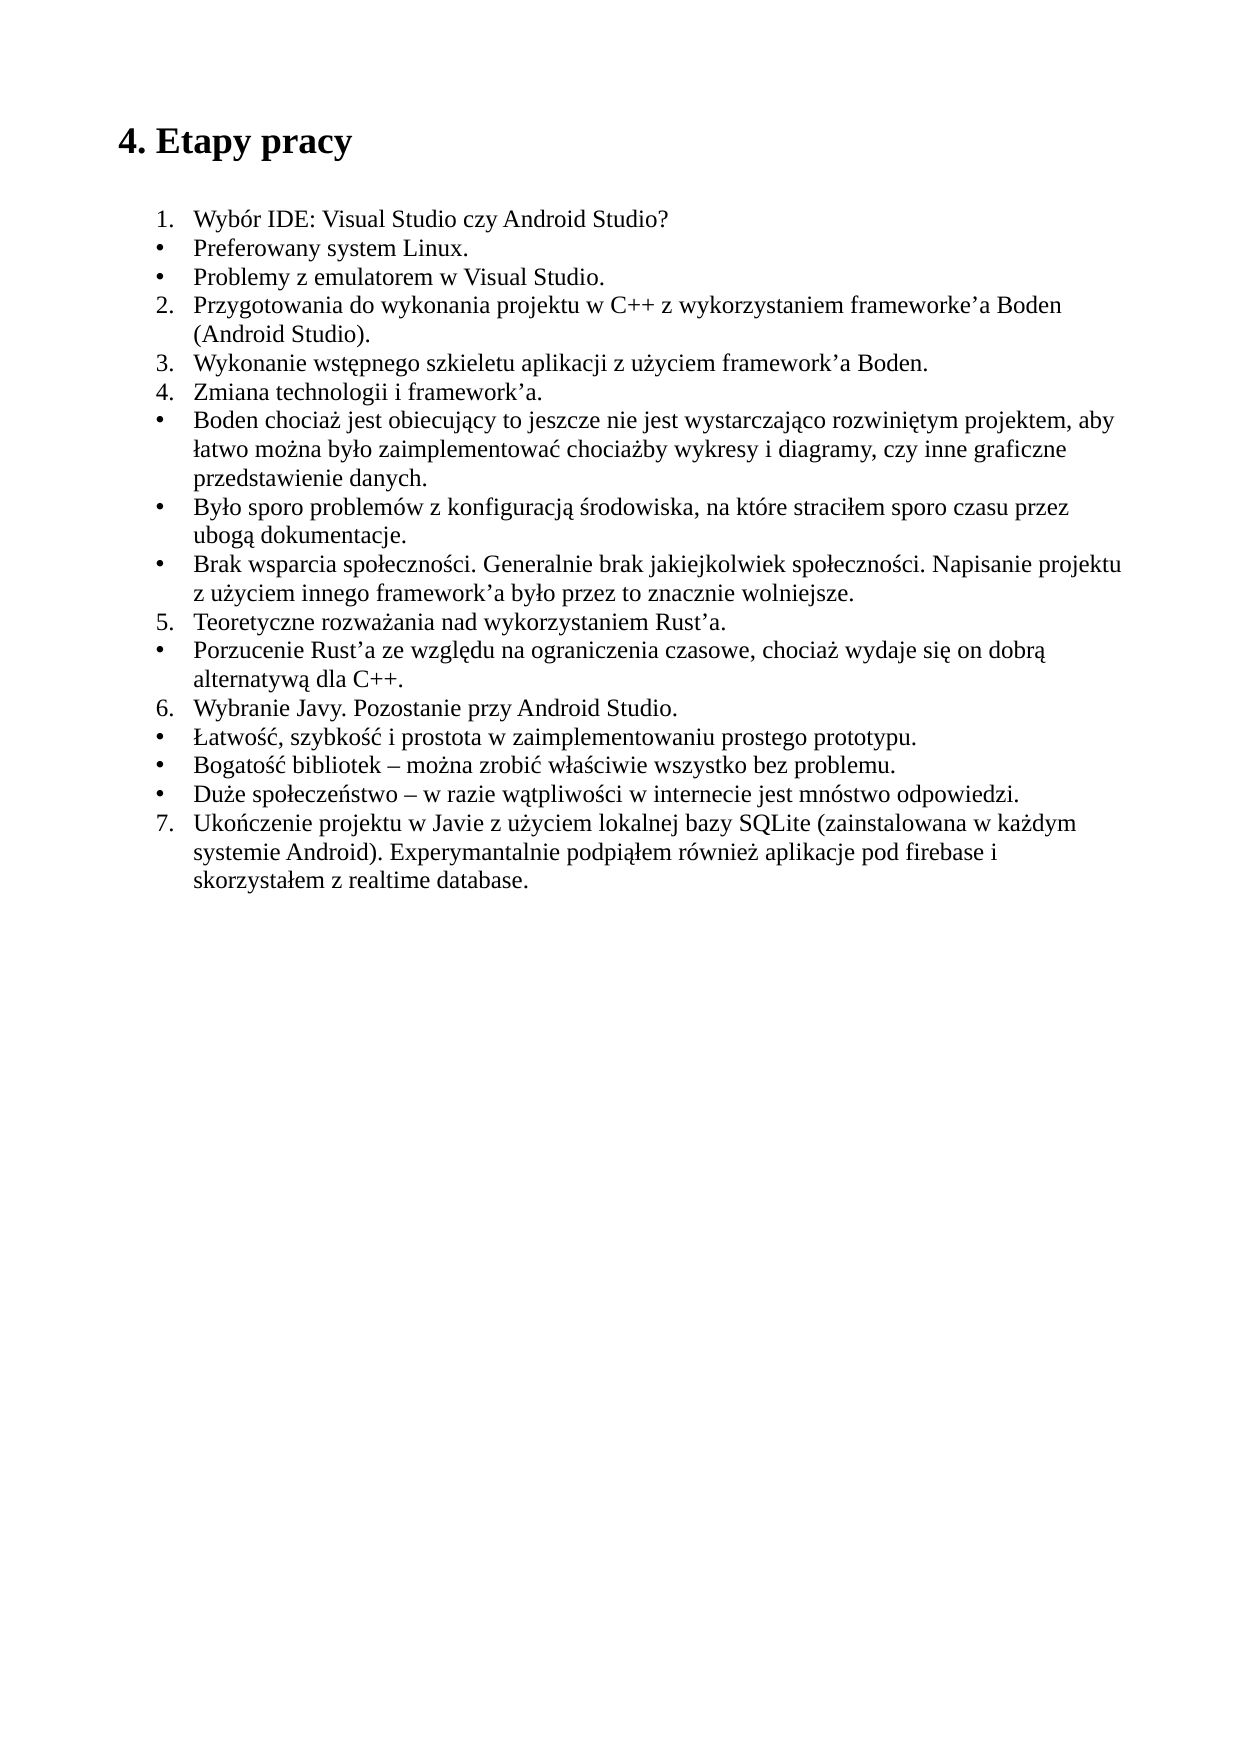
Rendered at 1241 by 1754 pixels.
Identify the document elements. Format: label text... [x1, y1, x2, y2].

list Łatwość, szybkość i prostota w zaimplementowaniu prostego prototypu. [156, 722, 1122, 751]
list Boden chociaż jest obiecujący to jeszcze nie jest wystarczająco rozwiniętym projektem, aby łatwo można było zaimplementować chociażby wykresy i diagramy, czy inne graficzne przedstawienie danych. [156, 406, 1122, 492]
list Preferowany system Linux. [156, 233, 1122, 262]
list Bogatość bibliotek – można zrobić właściwie wszystko bez problemu. [156, 751, 1122, 779]
list Porzucenie Rust’a ze względu na ograniczenia czasowe, chociaż wydaje się on dobrą alternatywą dla C++. [156, 636, 1122, 693]
list Przygotowania do wykonania projektu w C++ z wykorzystaniem frameworke’a Boden (Android Studio). [156, 291, 1122, 348]
list Było sporo problemów z konfiguracją środowiska, na które straciłem sporo czasu przez ubogą dokumentacje. [156, 492, 1122, 549]
list Wybranie Javy. Pozostanie przy Android Studio. [156, 693, 1122, 722]
list Problemy z emulatorem w Visual Studio. [156, 262, 1122, 291]
list Teoretyczne rozważania nad wykorzystaniem Rust’a. [156, 607, 1122, 636]
text 4. Etapy pracy [118, 118, 1122, 161]
list Wykonanie wstępnego szkieletu aplikacji z użyciem framework’a Boden. [156, 348, 1122, 377]
list Ukończenie projektu w Javie z użyciem lokalnej bazy SQLite (zainstalowana w każdym systemie Android). Experymantalnie podpiąłem również aplikacje pod firebase i skorzystałem z realtime database. [156, 808, 1122, 894]
list Duże społeczeństwo – w razie wątpliwości w internecie jest mnóstwo odpowiedzi. [156, 779, 1122, 808]
list Zmiana technologii i framework’a. [156, 377, 1122, 406]
list Brak wsparcia społeczności. Generalnie brak jakiejkolwiek społeczności. Napisanie projektu z użyciem innego framework’a było przez to znacznie wolniejsze. [156, 549, 1122, 607]
list Wybór IDE: Visual Studio czy Android Studio? [156, 204, 1122, 233]
